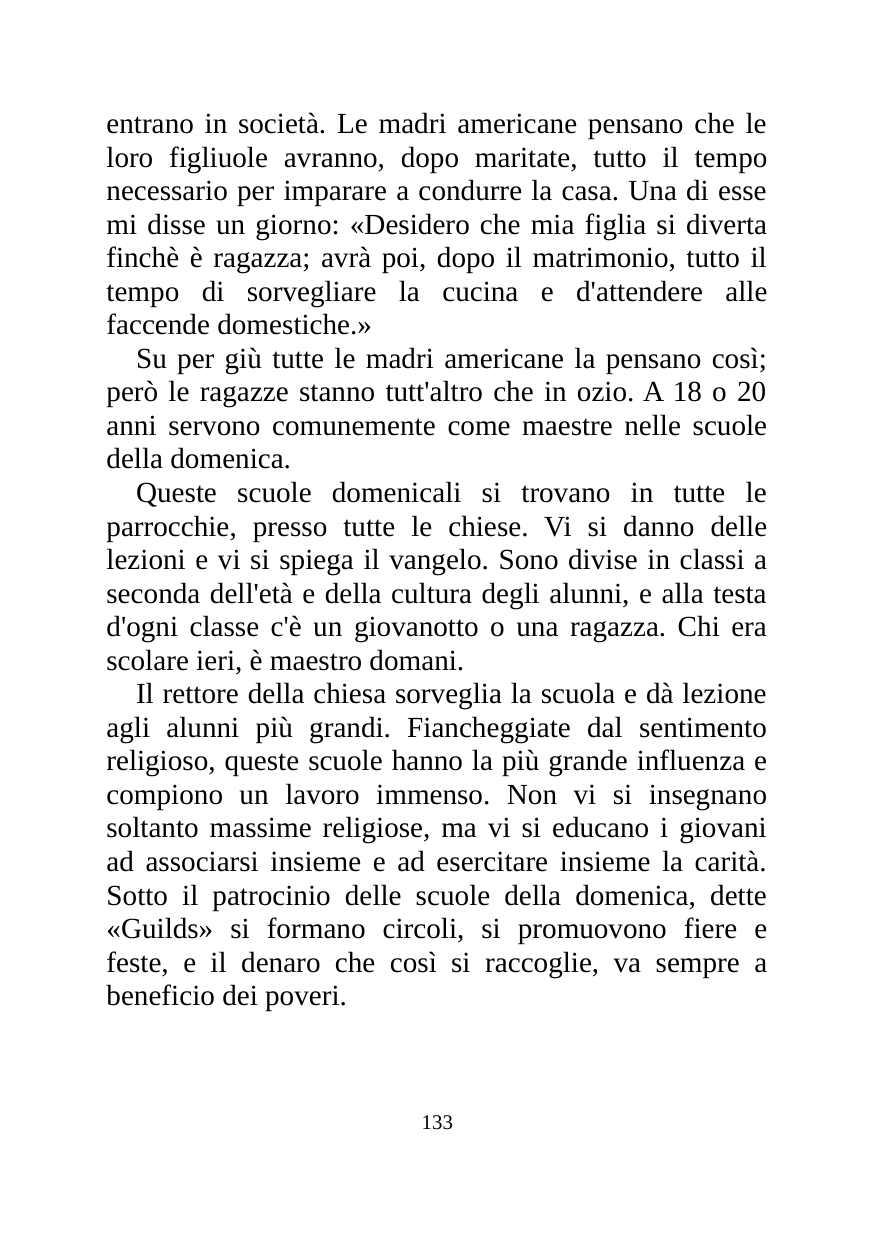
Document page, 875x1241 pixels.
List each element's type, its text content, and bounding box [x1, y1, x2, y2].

text Queste scuole domenicali si trovano in tutte le parrocchie, presso tutte le chiese. Vi si danno delle lezioni e vi si spiega il vangelo. Sono divise in classi a seconda dell'età e della cultura degli alunni, e alla testa d'ogni classe c'è un giovanotto o una ragazza. Chi era scolare ieri, è maestro domani. [106, 475, 768, 676]
text Il rettore della chiesa sorveglia la scuola e dà lezione agli alunni più grandi. Fiancheggiate dal sentimento religioso, queste scuole hanno la più grande influenza e compiono un lavoro immenso. Non vi si insegnano soltanto massime religiose, ma vi si educano i giovani ad associarsi insieme e ad esercitare insieme la carità. Sotto il patrocinio delle scuole della domenica, dette «Guilds» si formano circoli, si promuovono fiere e feste, e il denaro che così si raccoglie, va sempre a beneficio dei poveri. [106, 676, 768, 1012]
text Su per giù tutte le madri americane la pensano così; però le ragazze stanno tutt'altro che in ozio. A 18 o 20 anni servono comunemente come maestre nelle scuole della domenica. [106, 341, 768, 475]
text entrano in società. Le madri americane pensano che le loro figliuole avranno, dopo maritate, tutto il tempo necessario per imparare a condurre la casa. Una di esse mi disse un giorno: «Desidero che mia figlia si diverta finchè è ragazza; avrà poi, dopo il matrimonio, tutto il tempo di sorvegliare la cucina e d'attendere alle faccende domestiche.» [106, 106, 768, 341]
